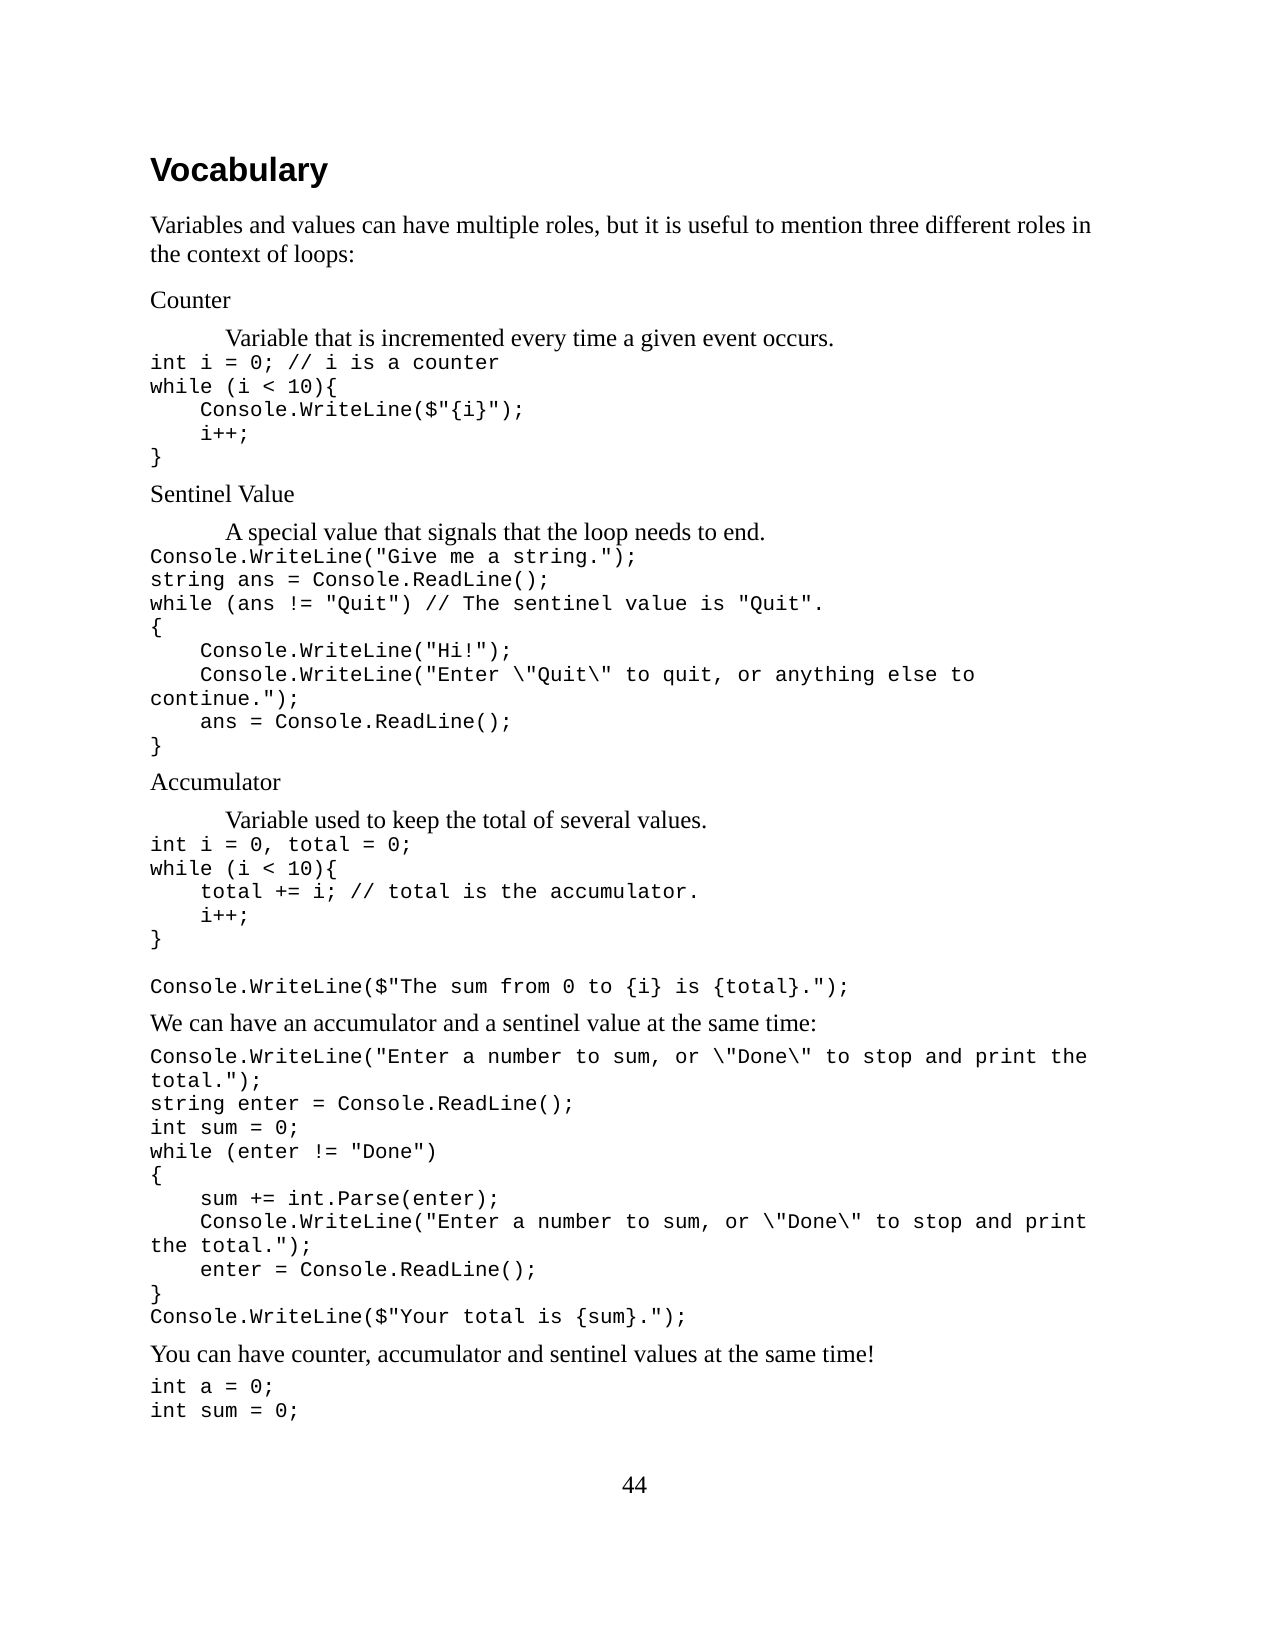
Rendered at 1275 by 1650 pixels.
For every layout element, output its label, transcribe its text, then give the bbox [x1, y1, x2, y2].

text Variable used to keep the total of several values. [225, 805, 1125, 834]
text string ans = Console.ReadLine(); [150, 569, 1125, 593]
text Console.WriteLine("Hi!"); [150, 640, 1125, 664]
text int i = 0; // i is a counter [150, 352, 1125, 376]
text } [150, 447, 1125, 470]
text ans = Console.ReadLine(); [150, 711, 1125, 735]
text Console.WriteLine($"Your total is {sum}."); [150, 1306, 1125, 1330]
text while (ans != "Quit") // The sentinel value is "Quit". [150, 593, 1125, 617]
text Console.WriteLine("Enter a number to sum, or \"Done\" to stop and print the total."); [150, 1046, 1125, 1093]
text { [150, 1164, 1125, 1188]
text i++; [150, 905, 1125, 928]
text We can have an accumulator and a sentinel value at the same time: [150, 1008, 1125, 1037]
text int sum = 0; [150, 1117, 1125, 1141]
text You can have counter, accumulator and sentinel values at the same time! [150, 1339, 1125, 1367]
text Console.WriteLine("Enter \"Quit\" to quit, or anything else to continue."); [150, 664, 1125, 711]
text Variable that is incremented every time a given event occurs. [225, 323, 1125, 352]
text int sum = 0; [150, 1400, 1125, 1424]
text int a = 0; [150, 1376, 1125, 1400]
text Accumulator [150, 767, 1125, 796]
text Console.WriteLine($"{i}"); [150, 399, 1125, 423]
text Console.WriteLine($"The sum from 0 to {i} is {total}."); [150, 976, 1125, 999]
text while (enter != "Done") [150, 1141, 1125, 1164]
text string enter = Console.ReadLine(); [150, 1093, 1125, 1117]
text while (i < 10){ [150, 857, 1125, 881]
text } [150, 1282, 1125, 1306]
text A special value that signals that the loop needs to end. [225, 517, 1125, 546]
text Counter [150, 286, 1125, 314]
subtitle Vocabulary [150, 150, 1125, 189]
text } [150, 735, 1125, 758]
text sum += int.Parse(enter); [150, 1188, 1125, 1212]
text int i = 0, total = 0; [150, 834, 1125, 857]
text enter = Console.ReadLine(); [150, 1259, 1125, 1282]
text Variables and values can have multiple roles, but it is useful to mention three different roles in the context of loops: [150, 210, 1125, 268]
text } [150, 928, 1125, 952]
text i++; [150, 423, 1125, 447]
text Sentinel Value [150, 479, 1125, 508]
text { [150, 617, 1125, 640]
text Console.WriteLine("Enter a number to sum, or \"Done\" to stop and print the total."); [150, 1212, 1125, 1259]
text Console.WriteLine("Give me a string."); [150, 546, 1125, 569]
text total += i; // total is the accumulator. [150, 881, 1125, 905]
text while (i < 10){ [150, 376, 1125, 399]
